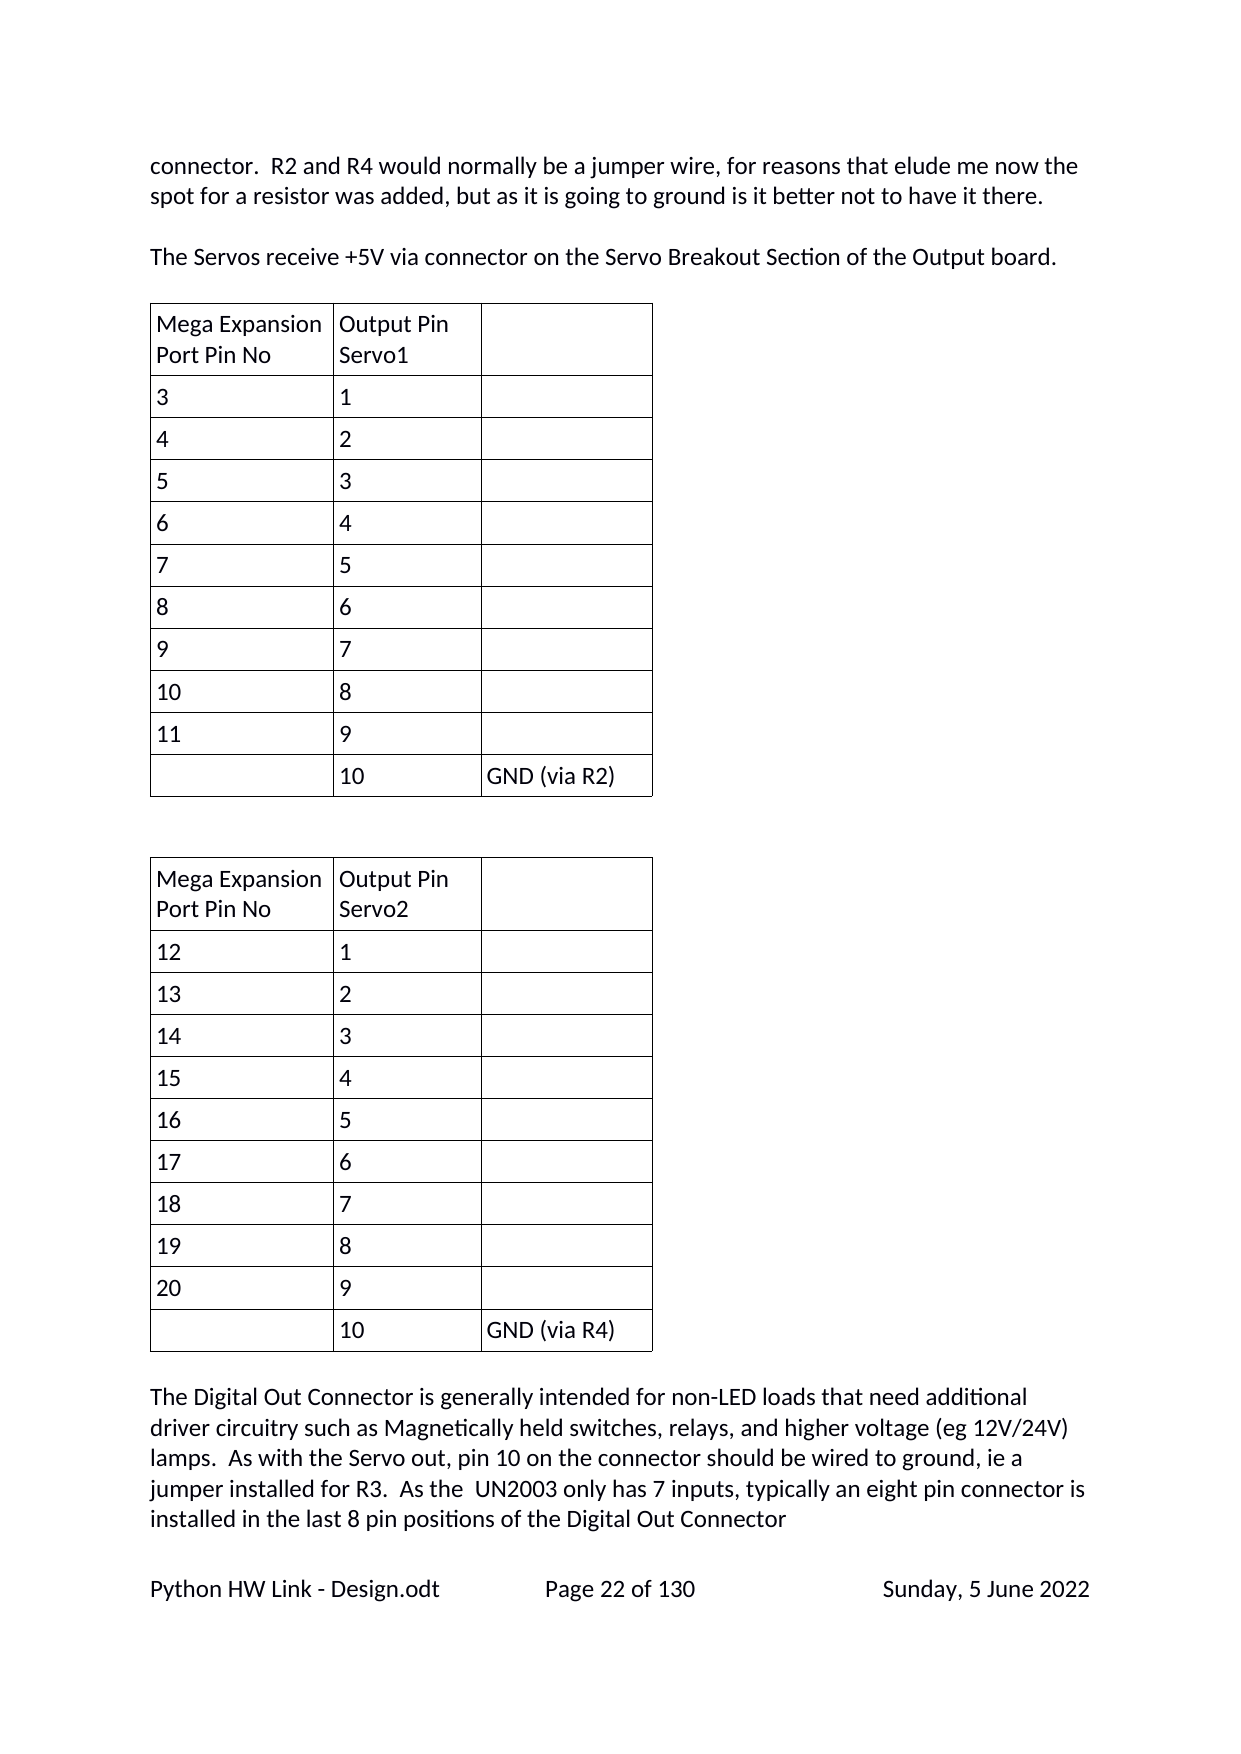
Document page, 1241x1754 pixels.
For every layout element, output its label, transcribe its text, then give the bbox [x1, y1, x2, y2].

table_cell [151, 1310, 333, 1351]
table_cell 17 [151, 1141, 333, 1182]
table_cell 6 [334, 1141, 481, 1182]
table_cell [482, 1267, 652, 1308]
table_cell 9 [151, 629, 333, 670]
table_cell 3 [334, 460, 481, 501]
table_cell 7 [334, 629, 481, 670]
table_cell GND (via R4) [482, 1310, 652, 1351]
table_cell 4 [151, 418, 333, 459]
table_cell 5 [334, 1099, 481, 1140]
table_cell 19 [151, 1225, 333, 1266]
table_cell [482, 1015, 652, 1056]
table_cell [482, 460, 652, 501]
table_header Mega Expansion Port Pin No [151, 304, 333, 375]
table_cell GND (via R2) [482, 755, 652, 796]
table_cell [482, 629, 652, 670]
table_cell 10 [334, 755, 481, 796]
table_cell 6 [334, 587, 481, 628]
table_cell 18 [151, 1183, 333, 1224]
table_cell 5 [334, 545, 481, 586]
table_cell 1 [334, 931, 481, 972]
table_cell [482, 376, 652, 417]
table_cell 16 [151, 1099, 333, 1140]
table_cell 3 [151, 376, 333, 417]
table_cell 2 [334, 973, 481, 1014]
table_cell [482, 973, 652, 1014]
table_cell 12 [151, 931, 333, 972]
table_cell 7 [334, 1183, 481, 1224]
table_cell 8 [334, 671, 481, 712]
table_cell 11 [151, 713, 333, 754]
text The Servos receive +5V via connector on the Servo Breakout Section of the Output board. [150, 242, 1090, 272]
table_cell 13 [151, 973, 333, 1014]
table_cell [482, 587, 652, 628]
table_header [482, 304, 652, 375]
table_cell [482, 713, 652, 754]
table_cell 9 [334, 713, 481, 754]
table_cell [482, 502, 652, 543]
table_cell [482, 931, 652, 972]
table_cell 10 [151, 671, 333, 712]
text The Digital Out Connector is generally intended for non-LED loads that need additional driver circuitry such as Magnetically held switches, relays, and higher voltage (eg 12V/24V) lamps. As with the Servo out, pin 10 on the connector should be wired to ground, ie a jumper installed for R3. As the UN2003 only has 7 inputs, typically an eight pin connector is installed in the last 8 pin positions of the Digital Out Connector [150, 1381, 1090, 1534]
table_cell 8 [151, 587, 333, 628]
table_cell [482, 1141, 652, 1182]
table_header Mega Expansion Port Pin No [151, 858, 333, 930]
table_cell 14 [151, 1015, 333, 1056]
table_cell [482, 671, 652, 712]
table_header Output Pin Servo1 [334, 304, 481, 375]
table_cell [482, 418, 652, 459]
table_cell 4 [334, 502, 481, 543]
table_header Output Pin Servo2 [334, 858, 481, 930]
table_cell [151, 755, 333, 796]
text connector. R2 and R4 would normally be a jumper wire, for reasons that elude me now the spot for a resistor was added, but as it is going to ground is it better not to have it there. [150, 150, 1090, 211]
table_cell 20 [151, 1267, 333, 1308]
table_cell [482, 1099, 652, 1140]
table_cell 2 [334, 418, 481, 459]
table_cell 7 [151, 545, 333, 586]
table_header [482, 858, 652, 930]
table_cell 4 [334, 1057, 481, 1098]
table_cell [482, 1225, 652, 1266]
table_cell [482, 1057, 652, 1098]
table_cell 3 [334, 1015, 481, 1056]
table_cell 8 [334, 1225, 481, 1266]
table_cell 9 [334, 1267, 481, 1308]
table_cell 10 [334, 1310, 481, 1351]
table_cell 1 [334, 376, 481, 417]
table_cell 5 [151, 460, 333, 501]
table_cell [482, 545, 652, 586]
table_cell 15 [151, 1057, 333, 1098]
table_cell 6 [151, 502, 333, 543]
table_cell [482, 1183, 652, 1224]
